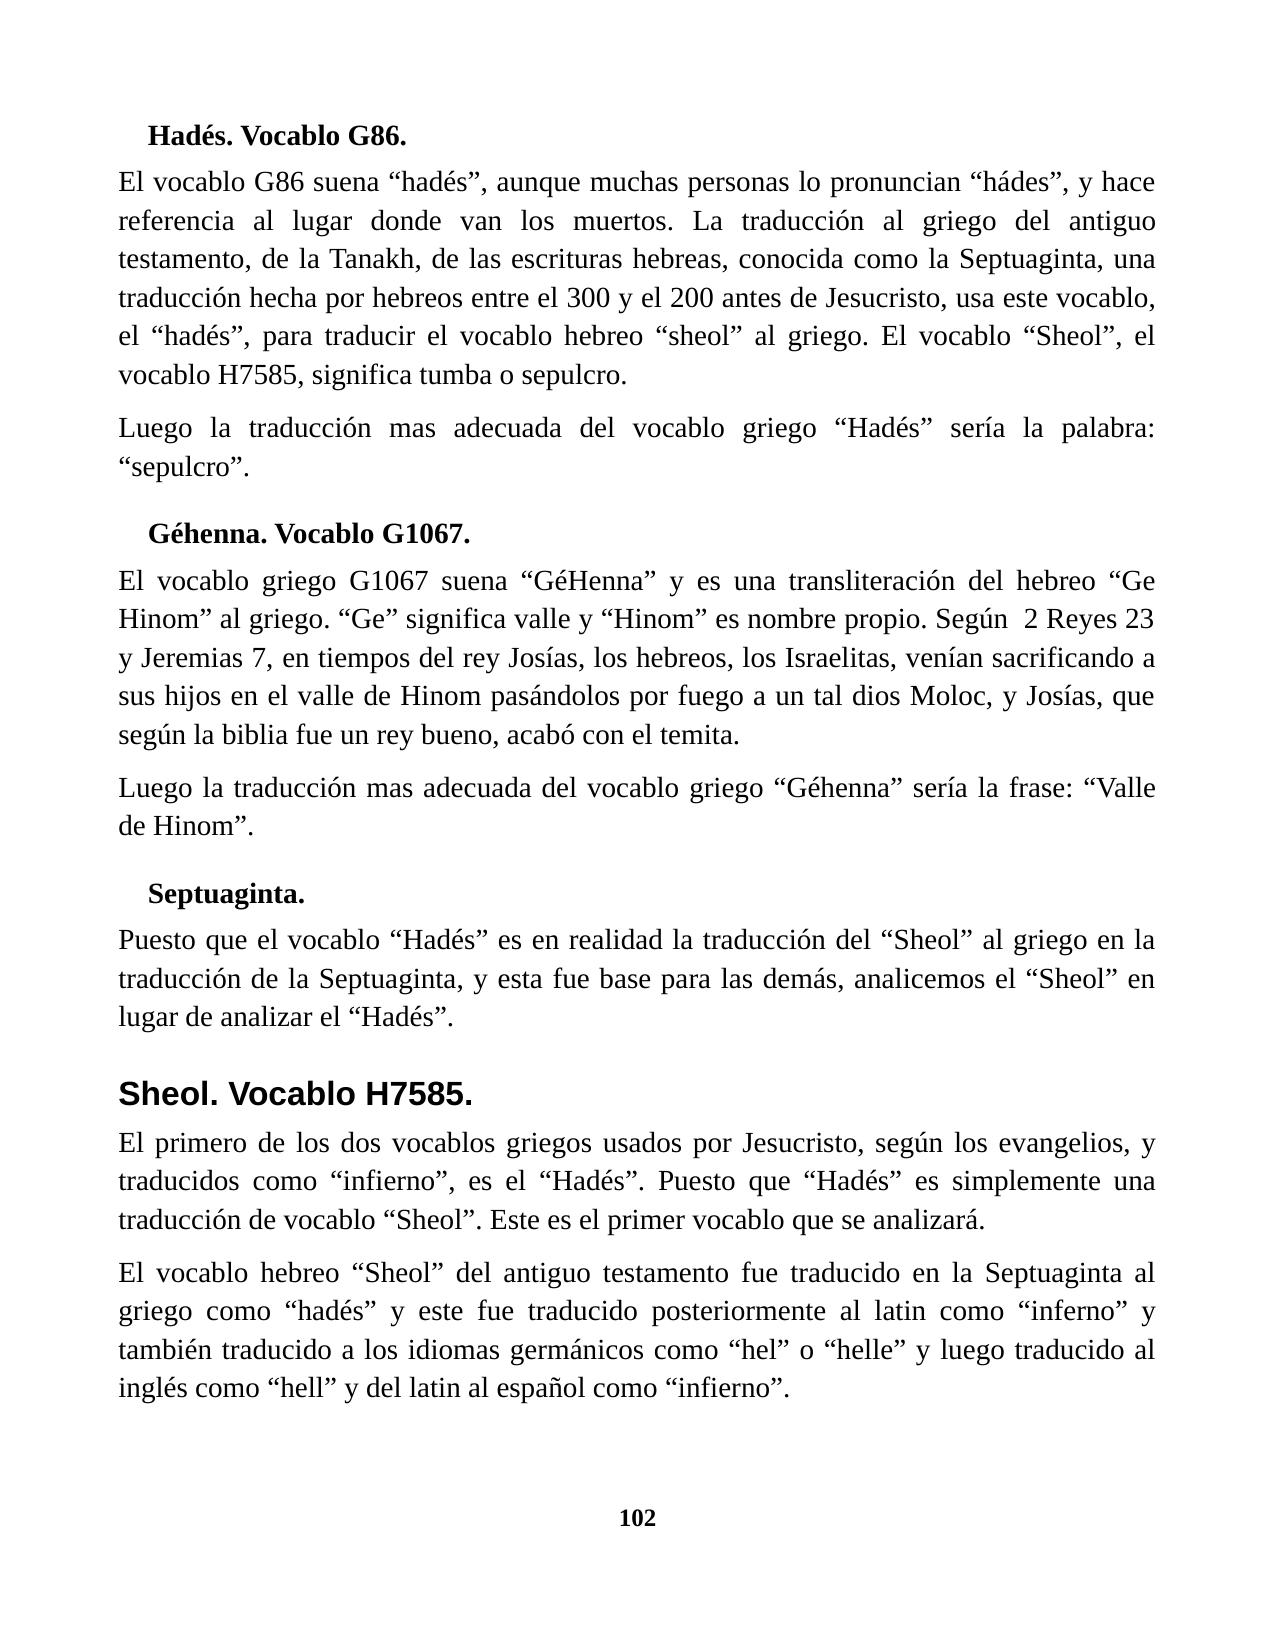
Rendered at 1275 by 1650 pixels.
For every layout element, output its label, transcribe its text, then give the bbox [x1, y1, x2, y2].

text El primero de los dos vocablos griegos usados por Jesucristo, según los evangelios, y traducidos como “infierno”, es el “Hadés”. Puesto que “Hadés” es simplemente una traducción de vocablo “Sheol”. Este es el primer vocablo que se analizará. [118, 1125, 1157, 1235]
subtitle Sheol. Vocablo H7585. [118, 1073, 1157, 1112]
text El vocablo griego G1067 suena “GéHenna” y es una transliteración del hebreo “Ge Hinom” al griego. “Ge” significa valle y “Hinom” es nombre propio. Según 2 Reyes 23 y Jeremias 7, en tiempos del rey Josías, los hebreos, los Israelitas, venían sacrificando a sus hijos en el valle de Hinom pasándolos por fuego a un tal dios Moloc, y Josías, que según la biblia fue un rey bueno, acabó con el temita. [118, 563, 1157, 750]
subtitle Hadés. Vocablo G86. [148, 118, 1157, 152]
text El vocablo G86 suena “hadés”, aunque muchas personas lo pronuncian “hádes”, y hace referencia al lugar donde van los muertos. La traducción al griego del antiguo testamento, de la Tanakh, de las escrituras hebreas, conocida como la Septuaginta, una traducción hecha por hebreos entre el 300 y el 200 antes de Jesucristo, usa este vocablo, el “hadés”, para traducir el vocablo hebreo “sheol” al griego. El vocablo “Sheol”, el vocablo H7585, significa tumba o sepulcro. [118, 164, 1157, 391]
text Puesto que el vocablo “Hadés” es en realidad la traducción del “Sheol” al griego en la traducción de la Septuaginta, y esta fue base para las demás, analicemos el “Sheol” en lugar de analizar el “Hadés”. [118, 922, 1157, 1033]
text Luego la traducción mas adecuada del vocablo griego “Géhenna” sería la frase: “Valle de Hinom”. [118, 770, 1157, 842]
text El vocablo hebreo “Sheol” del antiguo testamento fue traducido en la Septuaginta al griego como “hadés” y este fue traducido posteriormente al latin como “inferno” y también traducido a los idiomas germánicos como “hel” o “helle” y luego traducido al inglés como “hell” y del latin al español como “infierno”. [118, 1255, 1157, 1404]
subtitle Septuaginta. [148, 876, 1157, 910]
text Luego la traducción mas adecuada del vocablo griego “Hadés” sería la palabra: “sepulcro”. [118, 410, 1157, 482]
subtitle Géhenna. Vocablo G1067. [148, 516, 1157, 550]
